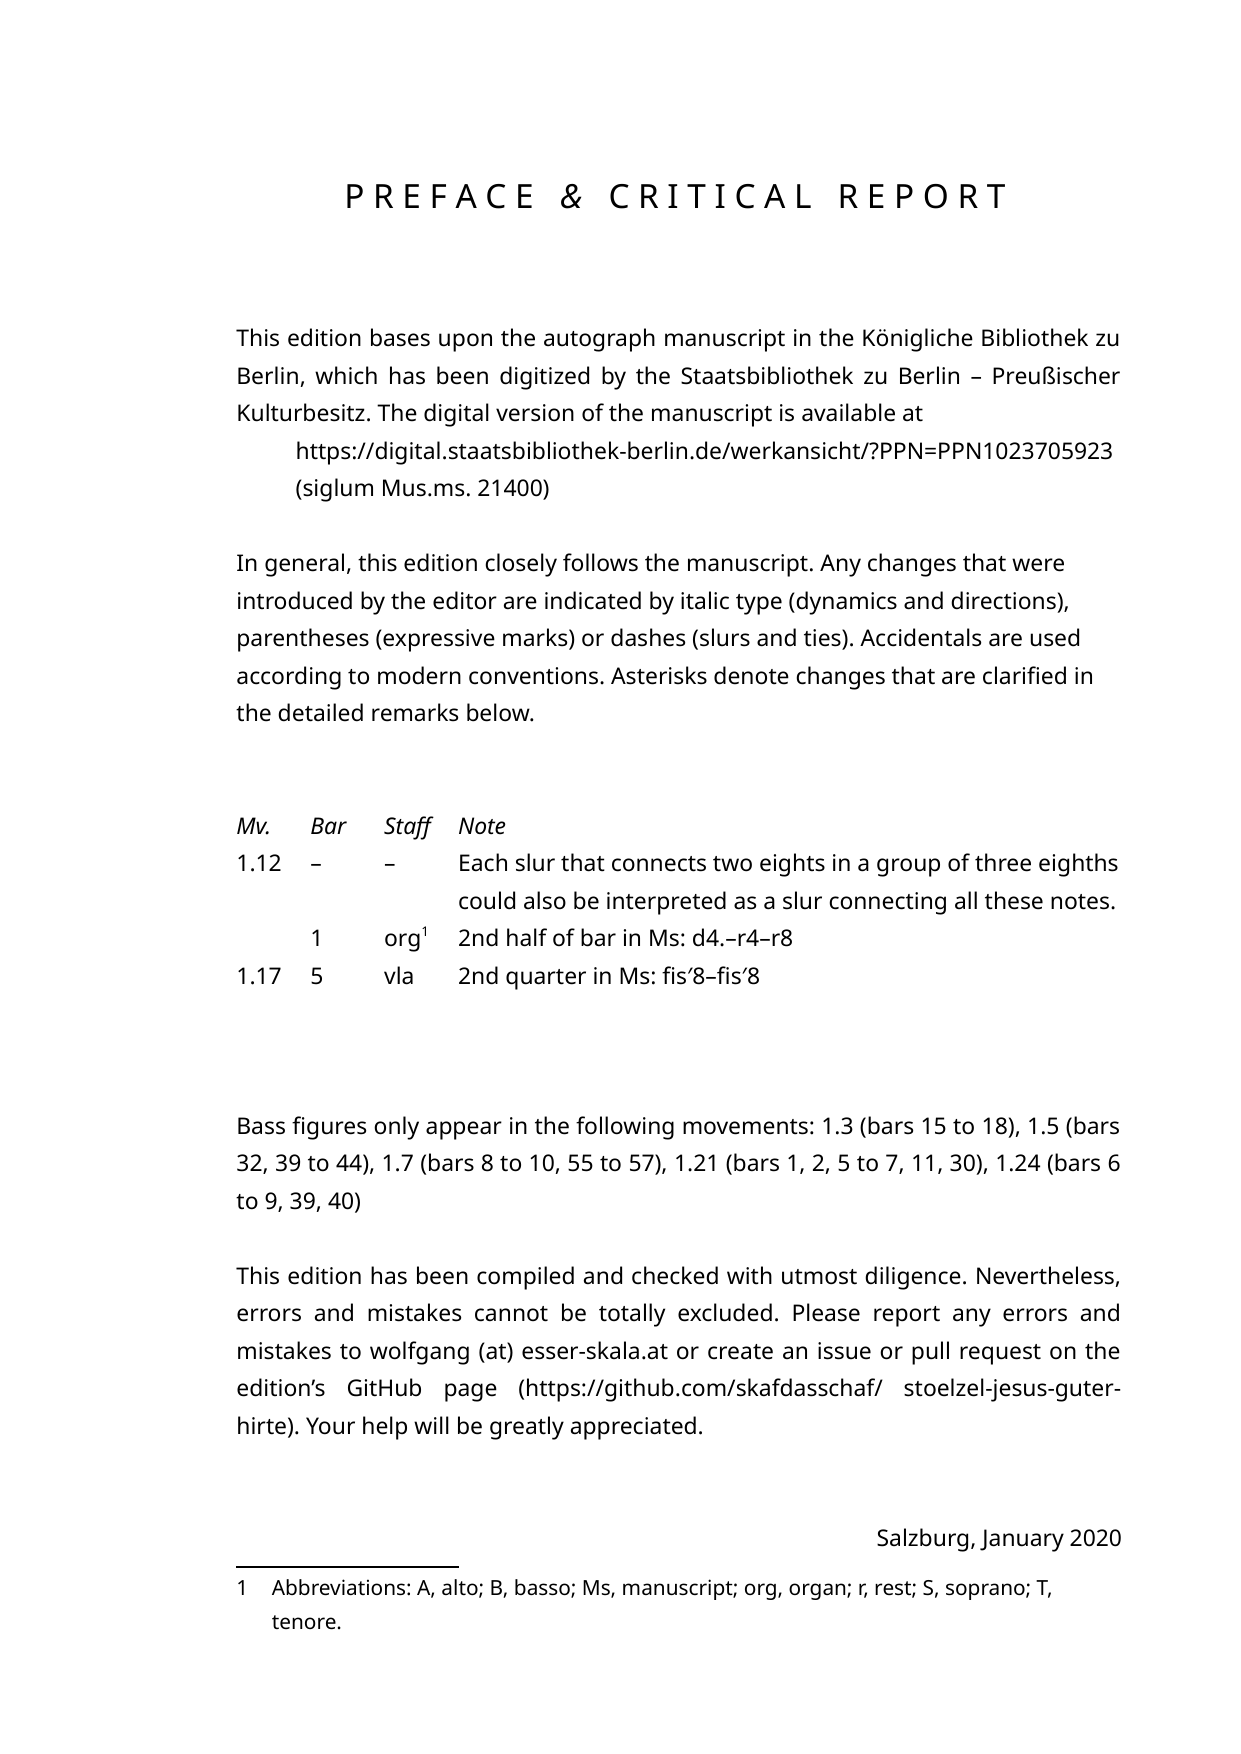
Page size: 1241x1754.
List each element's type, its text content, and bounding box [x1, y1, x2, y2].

text This edition bases upon the autograph manuscript in the Königliche Bibliothek zu Berlin, which has been digitized by the Staatsbibliothek zu Berlin – Preußischer Kulturbesitz. The digital version of the manuscript is available at [236, 322, 1122, 429]
text P R E F A C E & C R I T I C A L R E P O R T [236, 173, 1122, 218]
text In general, this edition closely follows the manuscript. Any changes that were introduced by the editor are indicated by italic type (dynamics and directions), parentheses (expressive marks) or dashes (slurs and ties). Accidentals are used according to modern conventions. Asterisks denote changes that are clarified in the detailed remarks below. Mv. Bar Staff Note 1.12 – – Each slur that connects two eights in a group of three eighths could also be interpreted as a slur connecting all these notes. 1 org 2nd half of bar in Ms: d4.–r4–r8 1.17 5 vla 2nd quarter in Ms: fis′8–fis′8 [236, 547, 1122, 991]
text Salzburg, January 2020 [236, 1522, 1122, 1554]
text Bass figures only appear in the following movements: 1.3 (bars 15 to 18), 1.5 (bars 32, 39 to 44), 1.7 (bars 8 to 10, 55 to 57), 1.21 (bars 1, 2, 5 to 7, 11, 30), 1.24 (bars 6 to 9, 39, 40) [236, 1110, 1122, 1216]
text Abbreviations: A, alto; B, basso; Ms, manuscript; org, organ; r, rest; S, soprano; T, tenore. [236, 1573, 1122, 1636]
text This edition has been compiled and checked with utmost diligence. Nevertheless, errors and mistakes cannot be totally excluded. Please report any errors and mistakes to wolfgang (at) esser-skala.at or create an issue or pull request on the edition’s GitHub page (https://github.com/skafdasschaf/ stoelzel-jesus-guter-hirte). Your help will be greatly appreciated. [236, 1260, 1122, 1441]
text https://digital.staatsbibliothek-berlin.de/werkansicht/?PPN=PPN1023705923 (siglum Mus.ms. 21400) [236, 435, 1122, 504]
